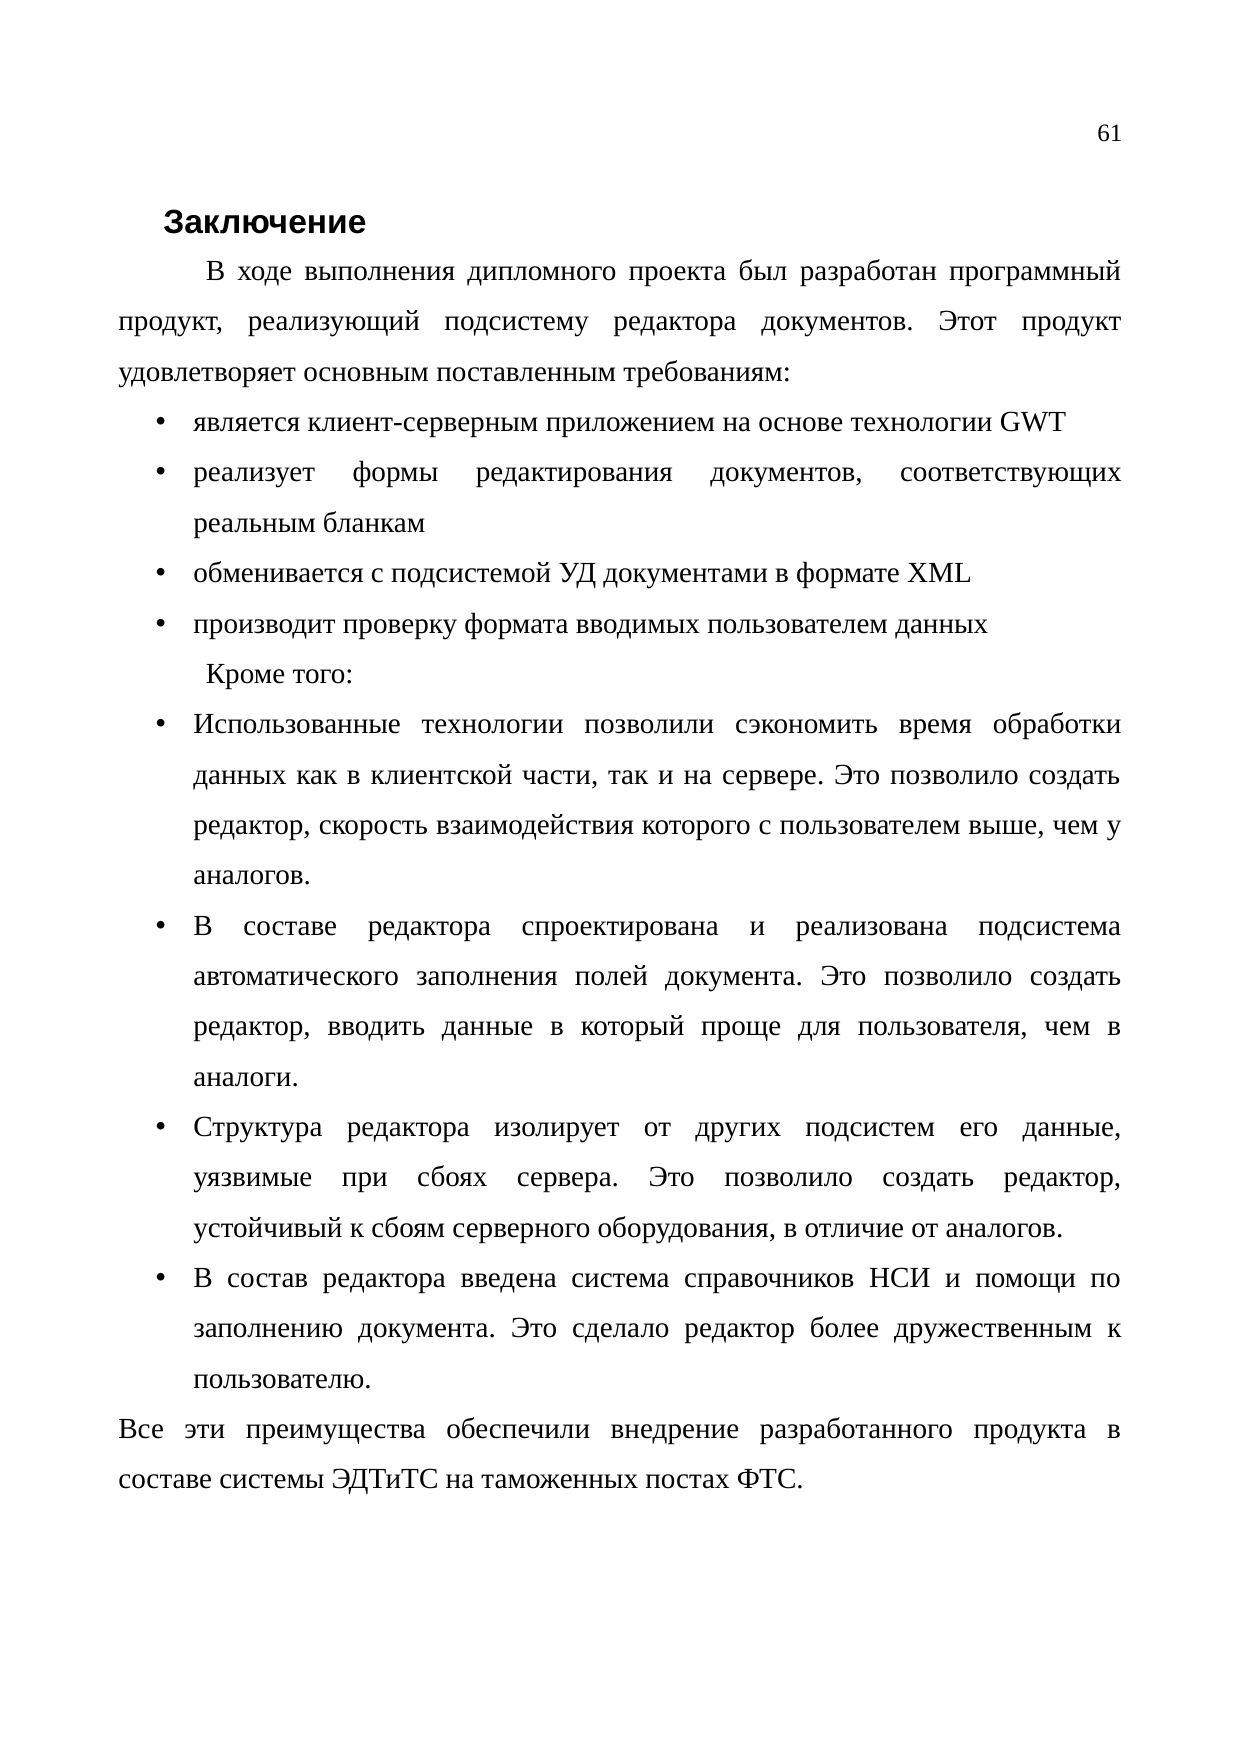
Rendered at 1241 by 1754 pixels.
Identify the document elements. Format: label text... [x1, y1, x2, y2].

list реализует формы редактирования документов, соответствующих реальным бланкам [156, 454, 1122, 538]
list Все эти преимущества обеспечили внедрение разработанного продукта в составе системы ЭДТиТС на таможенных постах ФТС. [81, 1411, 1122, 1495]
list является клиент-серверным приложением на основе технологии GWT [156, 404, 1122, 438]
subtitle Заключение [118, 202, 1122, 241]
list обменивается с подсистемой УД документами в формате XML [156, 555, 1122, 589]
list Структура редактора изолирует от других подсистем его данные, уязвимые при сбоях сервера. Это позволило создать редактор, устойчивый к сбоям серверного оборудования, в отличие от аналогов. [156, 1109, 1122, 1243]
list Использованные технологии позволили сэкономить время обработки данных как в клиентской части, так и на сервере. Это позволило создать редактор, скорость взаимодействия которого с пользователем выше, чем у аналогов. [156, 706, 1122, 891]
list В составе редактора спроектирована и реализована подсистема автоматического заполнения полей документа. Это позволило создать редактор, вводить данные в который проще для пользователя, чем в аналоги. [156, 908, 1122, 1092]
text В ходе выполнения дипломного проекта был разработан программный продукт, реализующий подсистему редактора документов. Этот продукт удовлетворяет основным поставленным требованиям: [118, 253, 1122, 387]
text Кроме того: [118, 656, 1122, 690]
list В состав редактора введена система справочников НСИ и помощи по заполнению документа. Это сделало редактор более дружественным к пользователю. [156, 1260, 1122, 1394]
list производит проверку формата вводимых пользователем данных [156, 606, 1122, 639]
